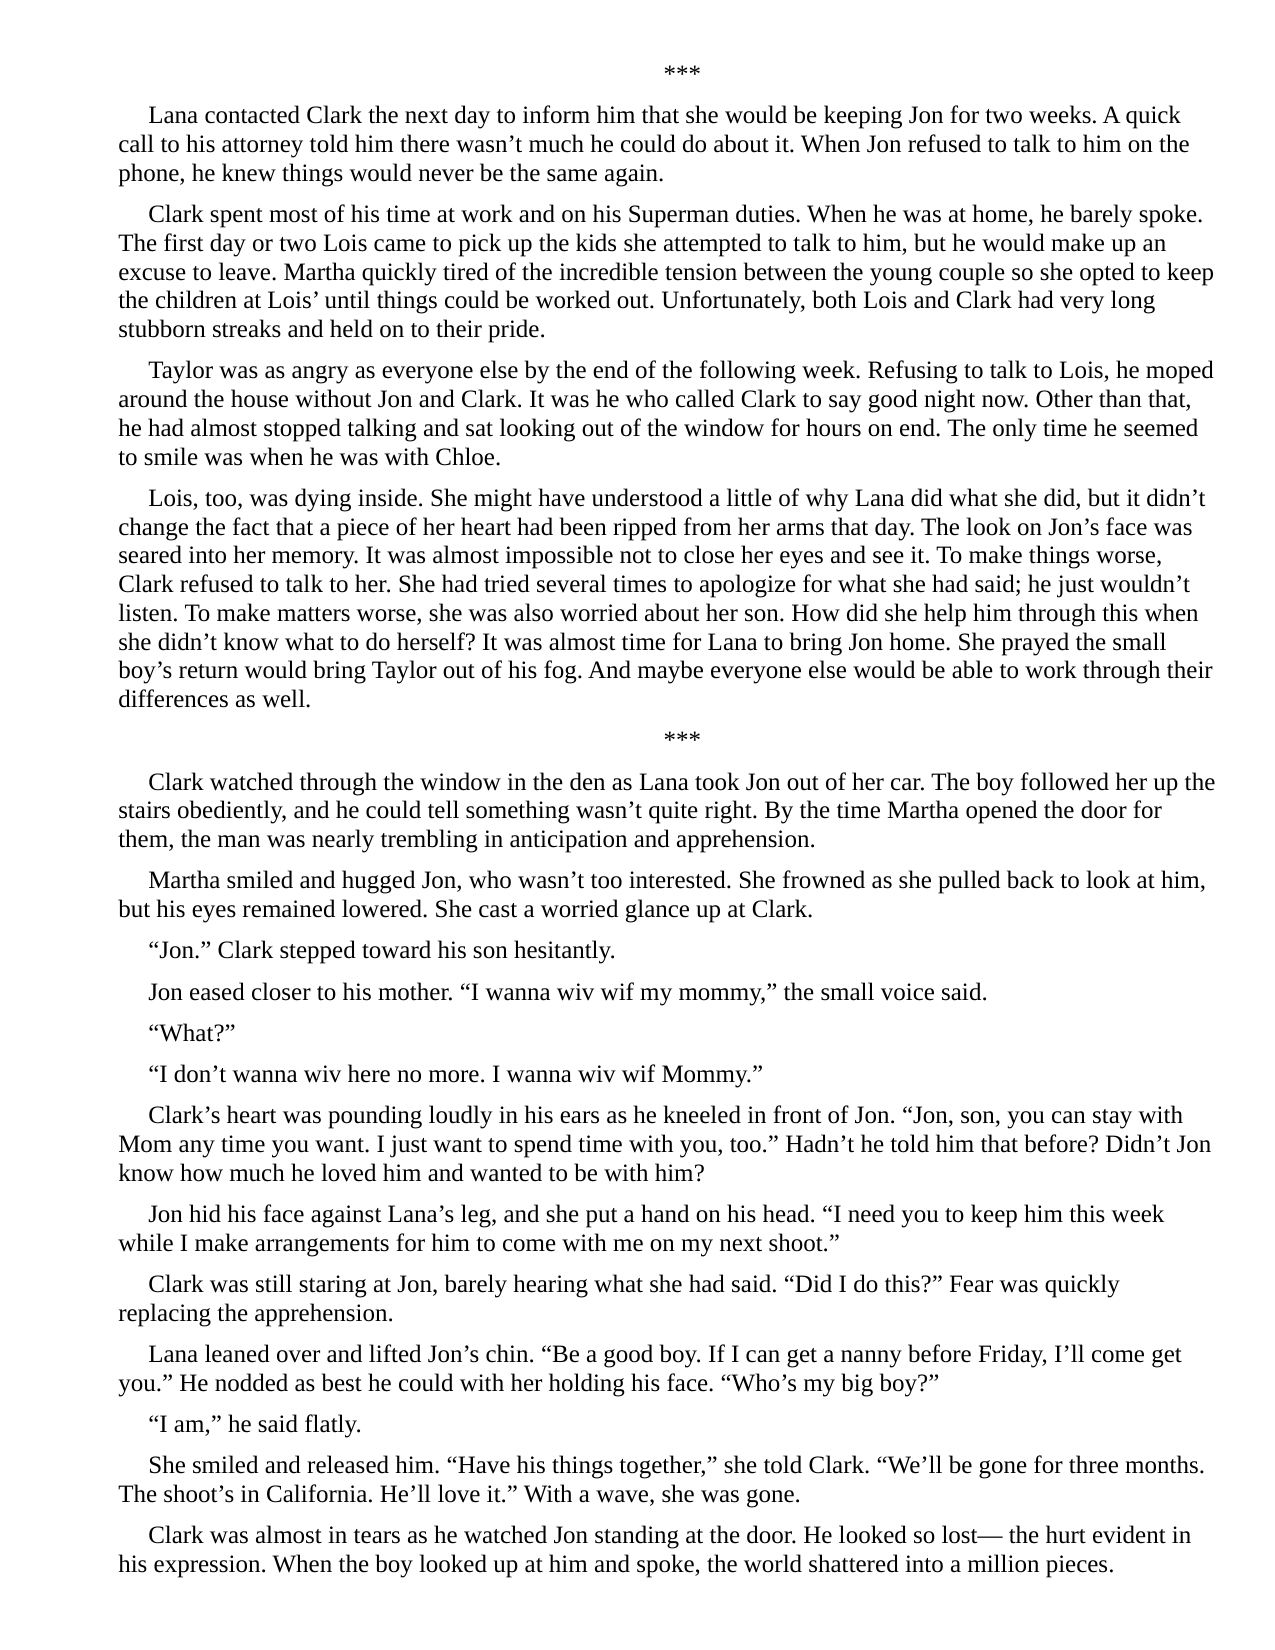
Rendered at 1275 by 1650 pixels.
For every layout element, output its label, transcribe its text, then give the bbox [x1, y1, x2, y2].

text Jon hid his face against Lana’s leg, and she put a hand on his head. “I need you to keep him this week while I make arrangements for him to come with me on my next shoot.” [118, 1199, 1216, 1257]
text Clark was almost in tears as he watched Jon standing at the door. He looked so lost— the hurt evident in his expression. When the boy looked up at him and spoke, the world shattered into a million pieces. [118, 1520, 1216, 1578]
text Taylor was as angry as everyone else by the end of the following week. Refusing to talk to Lois, he moped around the house without Jon and Clark. It was he who called Clark to say good night now. Other than that, he had almost stopped talking and sat looking out of the window for hours on end. The only time he seemed to smile was when he was with Chloe. [118, 355, 1216, 470]
text Lana leaned over and lifted Jon’s chin. “Be a good boy. If I can get a nanny before Friday, I’ll come get you.” He nodded as best he could with her holding his face. “Who’s my big boy?” [118, 1339, 1216, 1397]
text *** [118, 59, 1216, 88]
text Clark watched through the window in the den as Lana took Jon out of her car. The boy followed her up the stairs obediently, and he could tell something wasn’t quite right. By the time Martha opened the door for them, the man was nearly trembling in anticipation and apprehension. [118, 767, 1216, 853]
text “Jon.” Clark stepped toward his son hesitantly. [118, 935, 1216, 964]
text Jon eased closer to his mother. “I wanna wiv wif my mommy,” the small voice said. [118, 977, 1216, 1005]
text “I don’t wanna wiv here no more. I wanna wiv wif Mommy.” [118, 1059, 1216, 1088]
text Martha smiled and hugged Jon, who wasn’t too interested. She frowned as she pulled back to look at him, but his eyes remained lowered. She cast a worried glance up at Clark. [118, 865, 1216, 923]
text She smiled and released him. “Have his things together,” she told Clark. “We’ll be gone for three months. The shoot’s in California. He’ll love it.” With a wave, she was gone. [118, 1450, 1216, 1508]
text Clark was still staring at Jon, barely hearing what she had said. “Did I do this?” Fear was quickly replacing the apprehension. [118, 1269, 1216, 1327]
text “I am,” he said flatly. [118, 1409, 1216, 1438]
text Lois, too, was dying inside. She might have understood a little of why Lana did what she did, but it didn’t change the fact that a piece of her heart had been ripped from her arms that day. The look on Jon’s face was seared into her memory. It was almost impossible not to close her eyes and see it. To make things worse, Clark refused to talk to her. She had tried several times to apologize for what she had said; he just wouldn’t listen. To make matters worse, she was also worried about her son. How did she help him through this when she didn’t know what to do herself? It was almost time for Lana to bring Jon home. She prayed the small boy’s return would bring Taylor out of his fog. And maybe everyone else would be able to work through their differences as well. [118, 483, 1216, 713]
text *** [118, 725, 1216, 754]
text Clark spent most of his time at work and on his Superman duties. When he was at home, he barely spoke. The first day or two Lois came to pick up the kids she attempted to talk to him, but he would make up an excuse to leave. Martha quickly tired of the incredible tension between the young couple so she opted to keep the children at Lois’ until things could be worked out. Unfortunately, both Lois and Clark had very long stubborn streaks and held on to their pride. [118, 199, 1216, 343]
text Lana contacted Clark the next day to inform him that she would be keeping Jon for two weeks. A quick call to his attorney told him there wasn’t much he could do about it. When Jon refused to talk to him on the phone, he knew things would never be the same again. [118, 100, 1216, 187]
text “What?” [118, 1018, 1216, 1047]
text Clark’s heart was pounding loudly in his ears as he kneeled in front of Jon. “Jon, son, you can stay with Mom any time you want. I just want to spend time with you, too.” Hadn’t he told him that before? Didn’t Jon know how much he loved him and wanted to be with him? [118, 1100, 1216, 1187]
